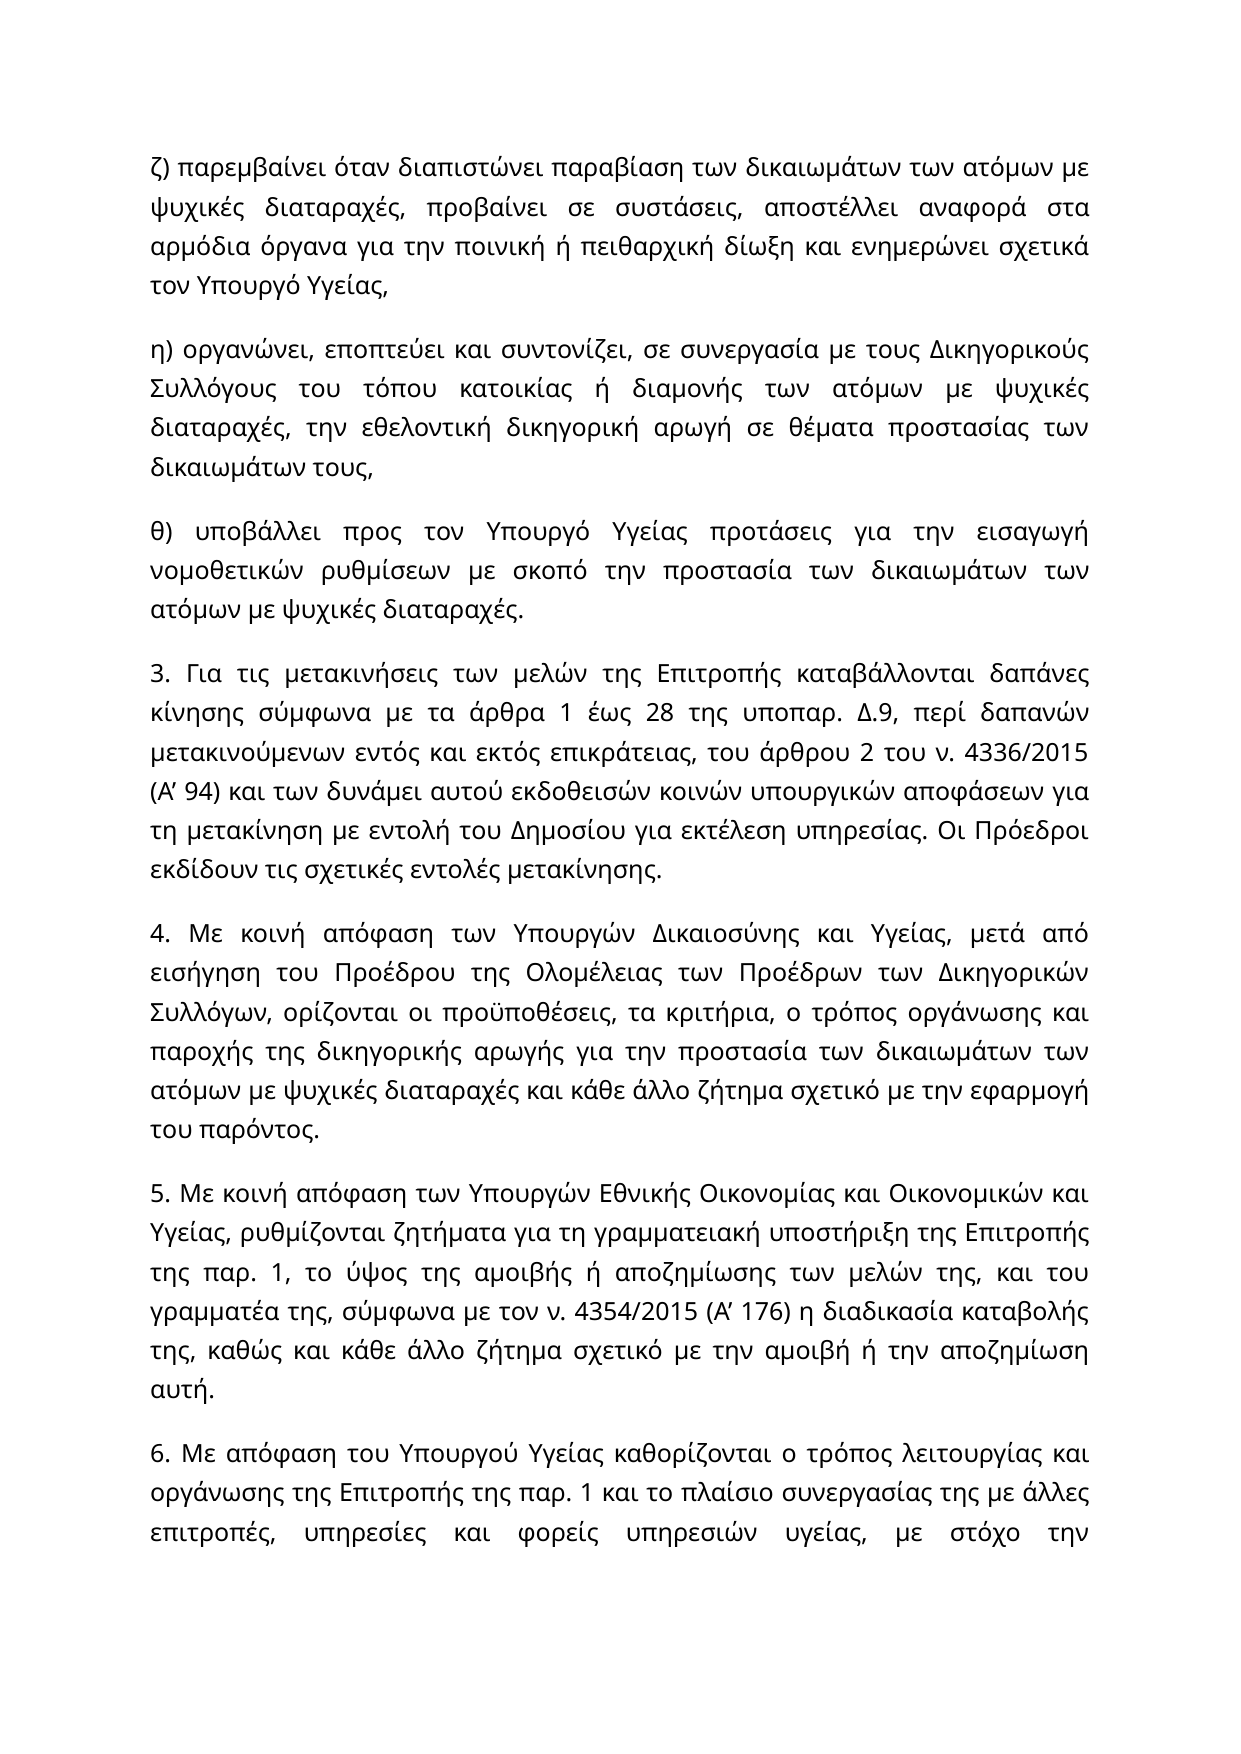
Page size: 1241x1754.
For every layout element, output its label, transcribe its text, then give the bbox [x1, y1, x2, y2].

text 6. Με απόφαση του Υπουργού Υγείας καθορίζονται ο τρόπος λειτουργίας και οργάνωσης της Επιτροπής της παρ. 1 και το πλαίσιο συνεργασίας της με άλλες επιτροπές, υπηρεσίες και φορείς υπηρεσιών υγείας, με στόχο την [150, 1436, 1090, 1548]
text 4. Με κοινή απόφαση των Υπουργών Δικαιοσύνης και Υγείας, μετά από εισήγηση του Προέδρου της Ολομέλειας των Προέδρων των Δικηγορικών Συλλόγων, ορίζονται οι προϋποθέσεις, τα κριτήρια, ο τρόπος οργάνωσης και παροχής της δικηγορικής αρωγής για την προστασία των δικαιωμάτων των ατόμων με ψυχικές διαταραχές και κάθε άλλο ζήτημα σχετικό με την εφαρμογή του παρόντος. [150, 916, 1090, 1146]
text 3. Για τις μετακινήσεις των μελών της Επιτροπής καταβάλλονται δαπάνες κίνησης σύμφωνα με τα άρθρα 1 έως 28 της υποπαρ. Δ.9, περί δαπανών μετακινούμενων εντός και εκτός επικράτειας, του άρθρου 2 του ν. 4336/2015 (Α’ 94) και των δυνάμει αυτού εκδοθεισών κοινών υπουργικών αποφάσεων για τη μετακίνηση με εντολή του Δημοσίου για εκτέλεση υπηρεσίας. Οι Πρόεδροι εκδίδουν τις σχετικές εντολές μετακίνησης. [150, 656, 1090, 886]
text 5. Με κοινή απόφαση των Υπουργών Εθνικής Οικονομίας και Οικονομικών και Υγείας, ρυθμίζονται ζητήματα για τη γραμματειακή υποστήριξη της Επιτροπής της παρ. 1, το ύψος της αμοιβής ή αποζημίωσης των μελών της, και του γραμματέα της, σύμφωνα με τον ν. 4354/2015 (Α’ 176) η διαδικασία καταβολής της, καθώς και κάθε άλλο ζήτημα σχετικό με την αμοιβή ή την αποζημίωση αυτή. [150, 1176, 1090, 1406]
text η) οργανώνει, εποπτεύει και συντονίζει, σε συνεργασία με τους Δικηγορικούς Συλλόγους του τόπου κατοικίας ή διαμονής των ατόμων με ψυχικές διαταραχές, την εθελοντική δικηγορική αρωγή σε θέματα προστασίας των δικαιωμάτων τους, [150, 332, 1090, 483]
text ζ) παρεμβαίνει όταν διαπιστώνει παραβίαση των δικαιωμάτων των ατόμων με ψυχικές διαταραχές, προβαίνει σε συστάσεις, αποστέλλει αναφορά στα αρμόδια όργανα για την ποινική ή πειθαρχική δίωξη και ενημερώνει σχετικά τον Υπουργό Υγείας, [150, 150, 1090, 302]
text θ) υποβάλλει προς τον Υπουργό Υγείας προτάσεις για την εισαγωγή νομοθετικών ρυθμίσεων με σκοπό την προστασία των δικαιωμάτων των ατόμων με ψυχικές διαταραχές. [150, 513, 1090, 626]
